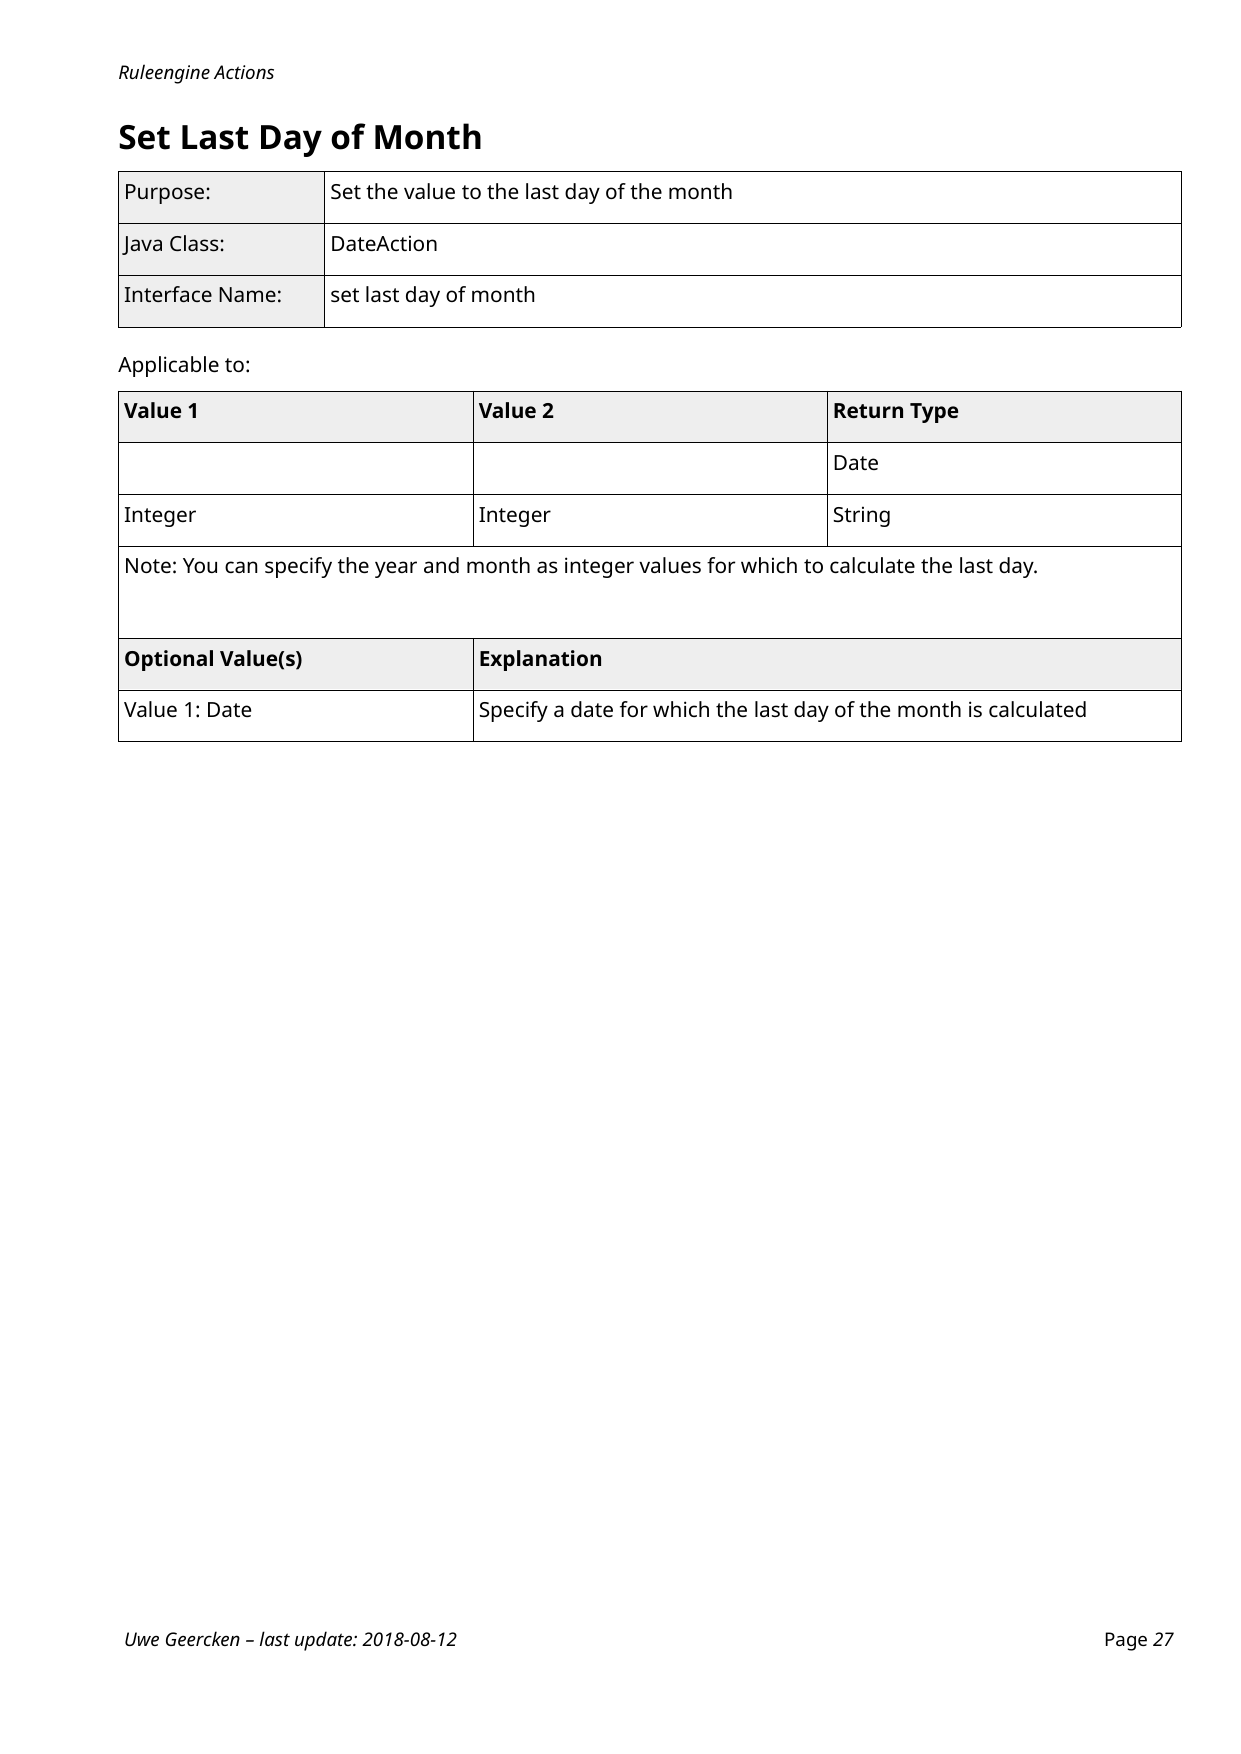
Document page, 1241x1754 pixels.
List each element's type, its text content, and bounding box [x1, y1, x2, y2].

text Applicable to: [118, 350, 1181, 379]
table_cell Integer [474, 495, 827, 546]
table_cell Specify a date for which the last day of the month is calculated [474, 691, 1181, 741]
table_cell Java Class: [119, 224, 324, 275]
table_cell Interface Name: [119, 276, 324, 327]
table_header Purpose: [119, 172, 324, 223]
table_cell Value 1: Date [119, 691, 473, 741]
table_header Value 1 [119, 392, 473, 442]
table_cell DateAction [325, 224, 1181, 275]
table_header Set the value to the last day of the month [325, 172, 1181, 223]
table_cell Integer [119, 495, 473, 546]
table_cell [119, 443, 473, 494]
table_cell [474, 443, 827, 494]
table_header Value 2 [474, 392, 827, 442]
table_header Return Type [828, 392, 1181, 442]
table_cell Optional Value(s) [119, 639, 473, 689]
table_cell Note: You can specify the year and month as integer values for which to calculate the last day. [119, 547, 1181, 638]
table_cell String [828, 495, 1181, 546]
table_cell Date [828, 443, 1181, 494]
text Set Last Day of Month [118, 114, 1181, 159]
table_cell set last day of month [325, 276, 1181, 327]
table_cell Explanation [474, 639, 1181, 689]
